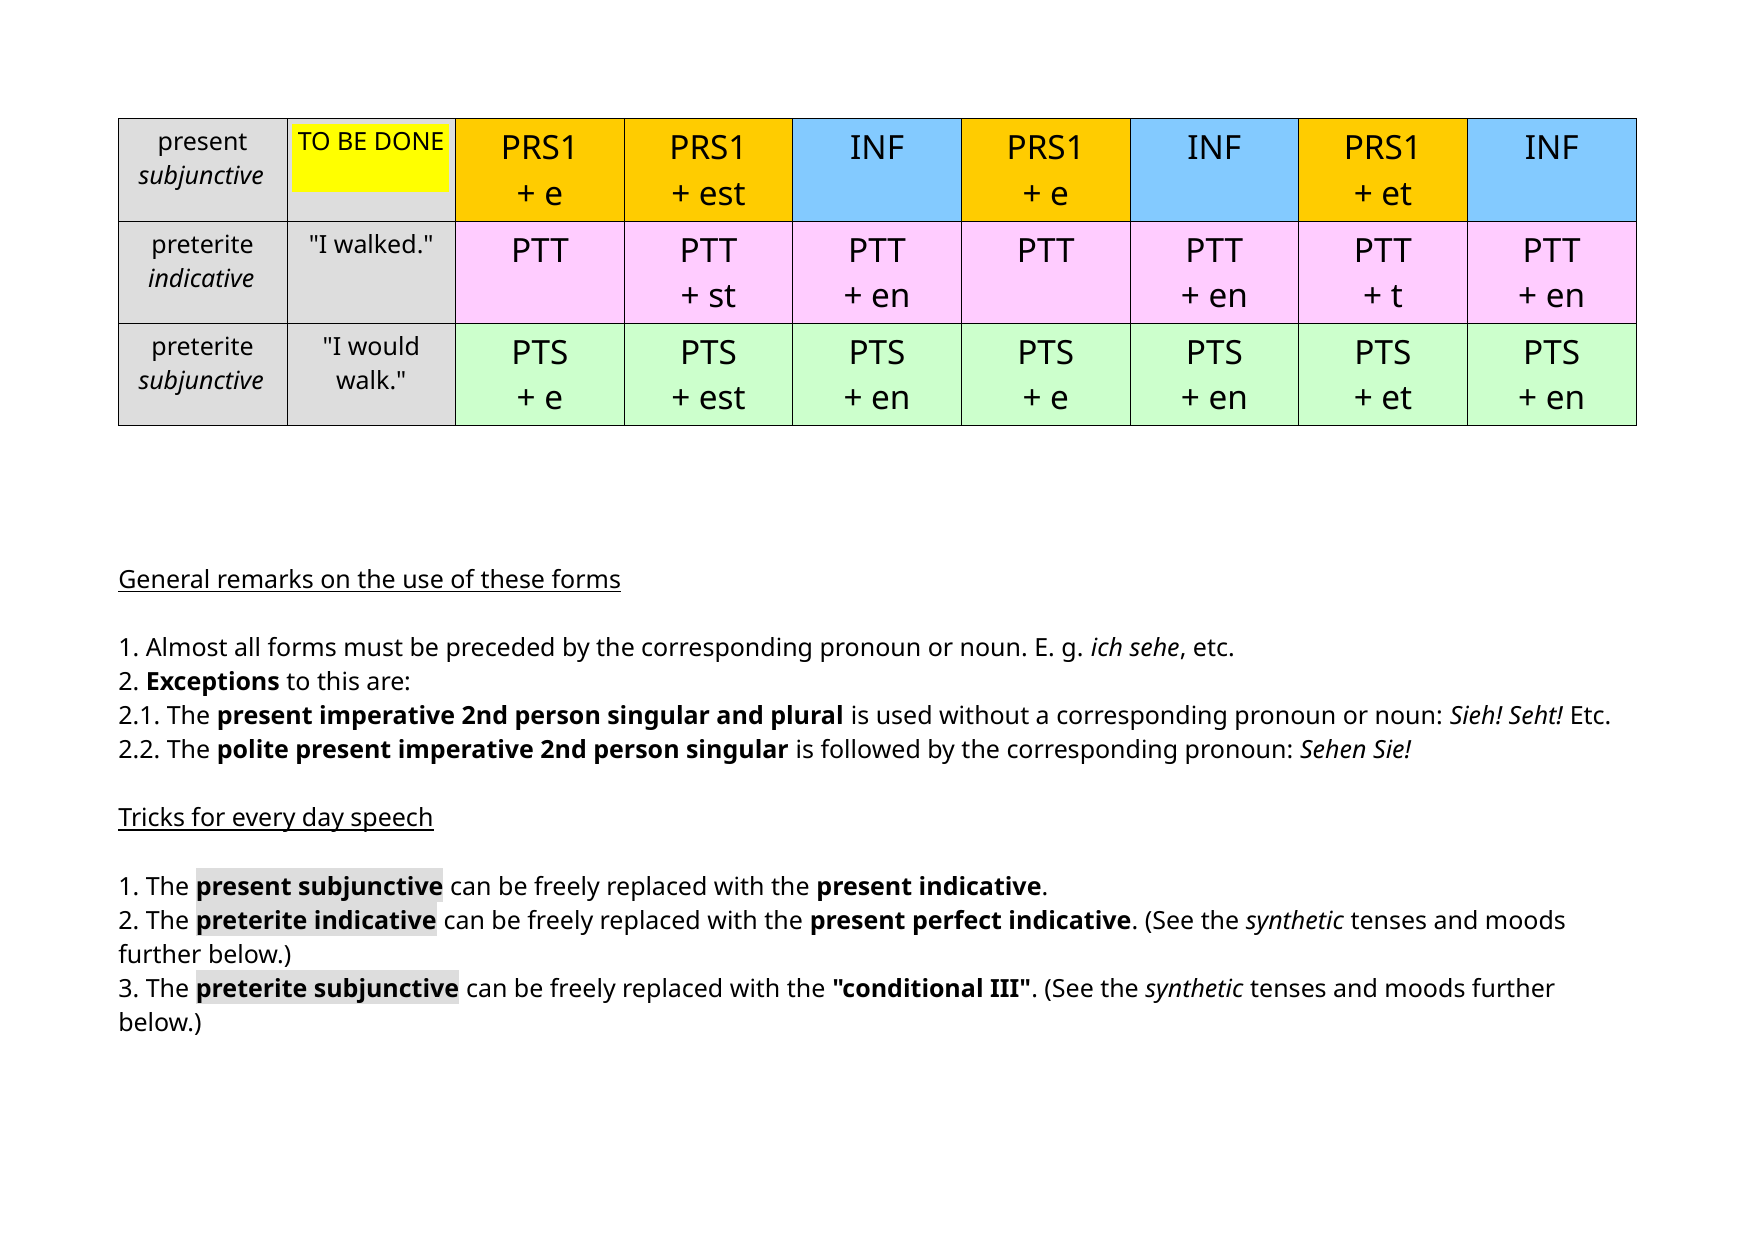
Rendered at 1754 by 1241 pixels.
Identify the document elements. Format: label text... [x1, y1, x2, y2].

table_cell PTT + en [1468, 222, 1636, 323]
table_cell PRS1 + et [1299, 119, 1467, 221]
text Tricks for every day speech [118, 800, 1636, 834]
table_cell PTS + e [962, 324, 1130, 425]
table_cell "I would walk." [288, 324, 455, 425]
table_cell PTS + en [1468, 324, 1636, 425]
table_cell preterite indicative [119, 222, 287, 323]
table_cell PRS1 + est [625, 119, 792, 221]
table_cell PTT [456, 222, 624, 323]
table_cell INF [1468, 119, 1636, 221]
table_cell PRS1 + e [962, 119, 1130, 221]
table_cell PTS + en [1131, 324, 1298, 425]
table_cell INF [793, 119, 961, 221]
table_cell PTT [962, 222, 1130, 323]
text 2.1. The present imperative 2nd person singular and plural is used without a corresponding pronoun or noun: Sieh! Seht! Etc. [118, 698, 1636, 732]
table_cell PTS + en [793, 324, 961, 425]
table_cell INF [1131, 119, 1298, 221]
table_cell PTS + et [1299, 324, 1467, 425]
text 2. Exceptions to this are: [118, 664, 1636, 698]
table_cell PTS + e [456, 324, 624, 425]
table_cell present subjunctive [119, 119, 287, 221]
text 1. Almost all forms must be preceded by the corresponding pronoun or noun. E. g. ich sehe, etc. [118, 630, 1636, 664]
text 2. The preterite indicative can be freely replaced with the present perfect indicative. (See the synthetic tenses and moods further below.) [118, 902, 1636, 970]
table_cell PTT + st [625, 222, 792, 323]
table_cell TO BE DONE [288, 119, 455, 221]
text 2.2. The polite present imperative 2nd person singular is followed by the corresponding pronoun: Sehen Sie! [118, 732, 1636, 766]
table_cell PTS + est [625, 324, 792, 425]
table_cell "I walked." [288, 222, 455, 323]
table_cell PRS1 + e [456, 119, 624, 221]
table_cell PTT + en [793, 222, 961, 323]
text 1. The present subjunctive can be freely replaced with the present indicative. [118, 868, 1636, 902]
table_cell PTT + t [1299, 222, 1467, 323]
text 3. The preterite subjunctive can be freely replaced with the "conditional III". (See the synthetic tenses and moods further below.) [118, 970, 1636, 1038]
text General remarks on the use of these forms [118, 562, 1636, 596]
table_cell preterite subjunctive [119, 324, 287, 425]
table_cell PTT + en [1131, 222, 1298, 323]
